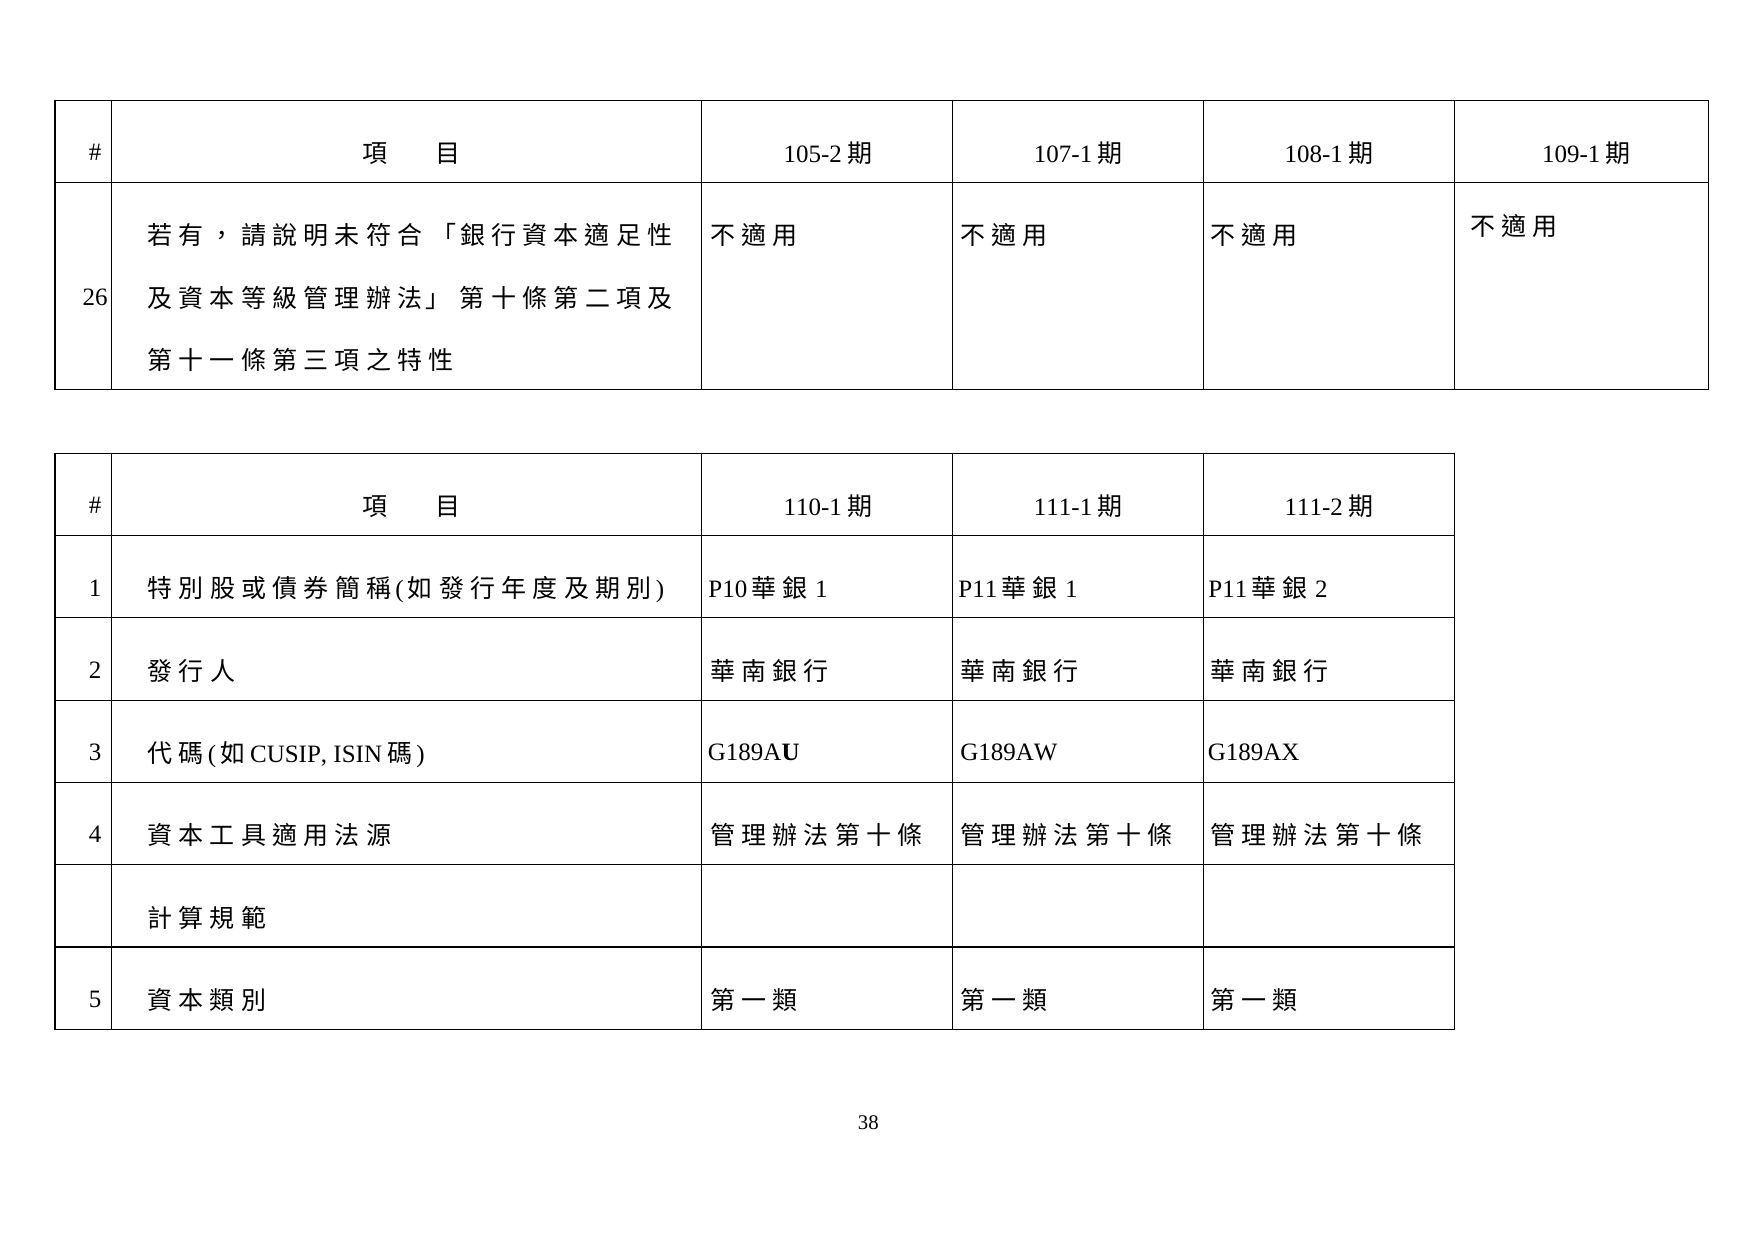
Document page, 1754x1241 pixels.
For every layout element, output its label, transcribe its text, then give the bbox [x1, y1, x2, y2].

table_cell G189AX [1204, 701, 1454, 782]
table_header 111-2期 [1204, 454, 1454, 535]
table_cell 第一類 [953, 948, 1203, 1029]
table_header # [56, 101, 111, 182]
table_header 107-1期 [953, 101, 1203, 182]
table_cell 特別股或債券簡稱(如發行年度及期別) [112, 536, 701, 617]
table_cell 不適用 [702, 183, 952, 389]
table_cell 26 [56, 183, 111, 389]
table_cell [702, 865, 952, 946]
table_cell 華南銀行 [1204, 618, 1454, 699]
table_cell 第一類 [702, 948, 952, 1029]
table_cell G189AW [953, 701, 1203, 782]
table_header 111-1期 [953, 454, 1203, 535]
table_header 110-1期 [702, 454, 952, 535]
table_cell 華南銀行 [702, 618, 952, 699]
table_cell 發行人 [112, 618, 701, 699]
table_header 105-2期 [702, 101, 952, 182]
table_cell [953, 865, 1203, 946]
table_cell 2 [56, 618, 111, 699]
table_cell 管理辦法第十條 [1204, 783, 1454, 864]
table_header 109-1期 [1455, 101, 1708, 182]
table_cell 4 [56, 783, 111, 864]
table_cell 1 [56, 536, 111, 617]
table_cell [1204, 865, 1454, 946]
table_cell 不適用 [953, 183, 1203, 389]
table_cell 管理辦法第十條 [702, 783, 952, 864]
table_cell 5 [56, 948, 111, 1029]
table_header 項 目 [112, 454, 701, 535]
table_cell G189AU [702, 701, 952, 782]
table_cell 華南銀行 [953, 618, 1203, 699]
table_cell 計算規範 [112, 865, 701, 946]
table_cell 若有，請說明未符合「銀行資本適足性及資本等級管理辦法」第十條第二項及第十一條第三項之特性 [112, 183, 701, 389]
table_header 項 目 [112, 101, 701, 182]
table_cell 資本工具適用法源 [112, 783, 701, 864]
table_cell 資本類別 [112, 948, 701, 1029]
table_cell P10華銀1 [702, 536, 952, 617]
table_cell P11華銀1 [953, 536, 1203, 617]
table_header # [56, 454, 111, 535]
table_cell 代碼(如CUSIP, ISIN碼) [112, 701, 701, 782]
table_cell [56, 865, 111, 946]
table_cell 管理辦法第十條 [953, 783, 1203, 864]
table_cell P11華銀2 [1204, 536, 1454, 617]
table_cell 3 [56, 701, 111, 782]
table_cell 不適用 [1204, 183, 1454, 389]
table_cell 第一類 [1204, 948, 1454, 1029]
table_cell 不適用 [1455, 183, 1708, 389]
table_header 108-1期 [1204, 101, 1454, 182]
